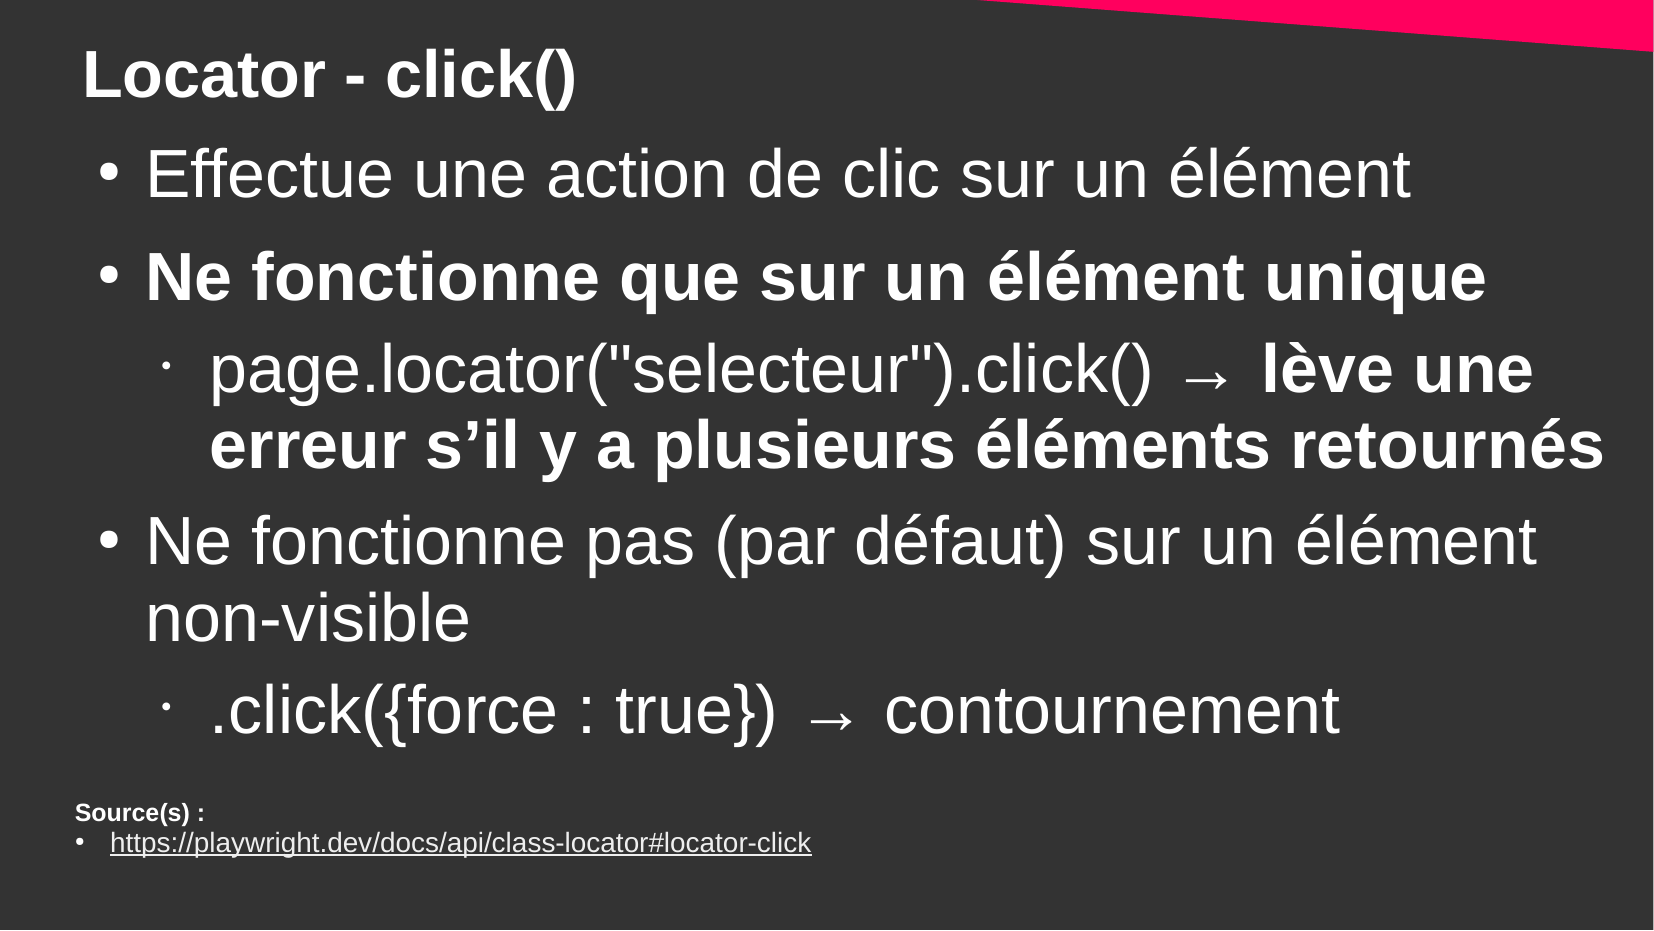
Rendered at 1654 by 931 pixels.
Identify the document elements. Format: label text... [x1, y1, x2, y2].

list Effectue une action de clic sur un élément Ne fonctionne que sur un élément unique page.locator("selecteur").click() → lève une erreur s’il y a plusieurs éléments retournés Ne fonctionne pas (par défaut) sur un élément non-visible .click({force : true}) → contournement [80, 135, 1619, 768]
text_box Source(s) : https://playwright.dev/docs/api/class-locator#locator-click [60, 791, 1546, 877]
title Locator - click() [82, 37, 799, 114]
text_box [977, 0, 1654, 52]
